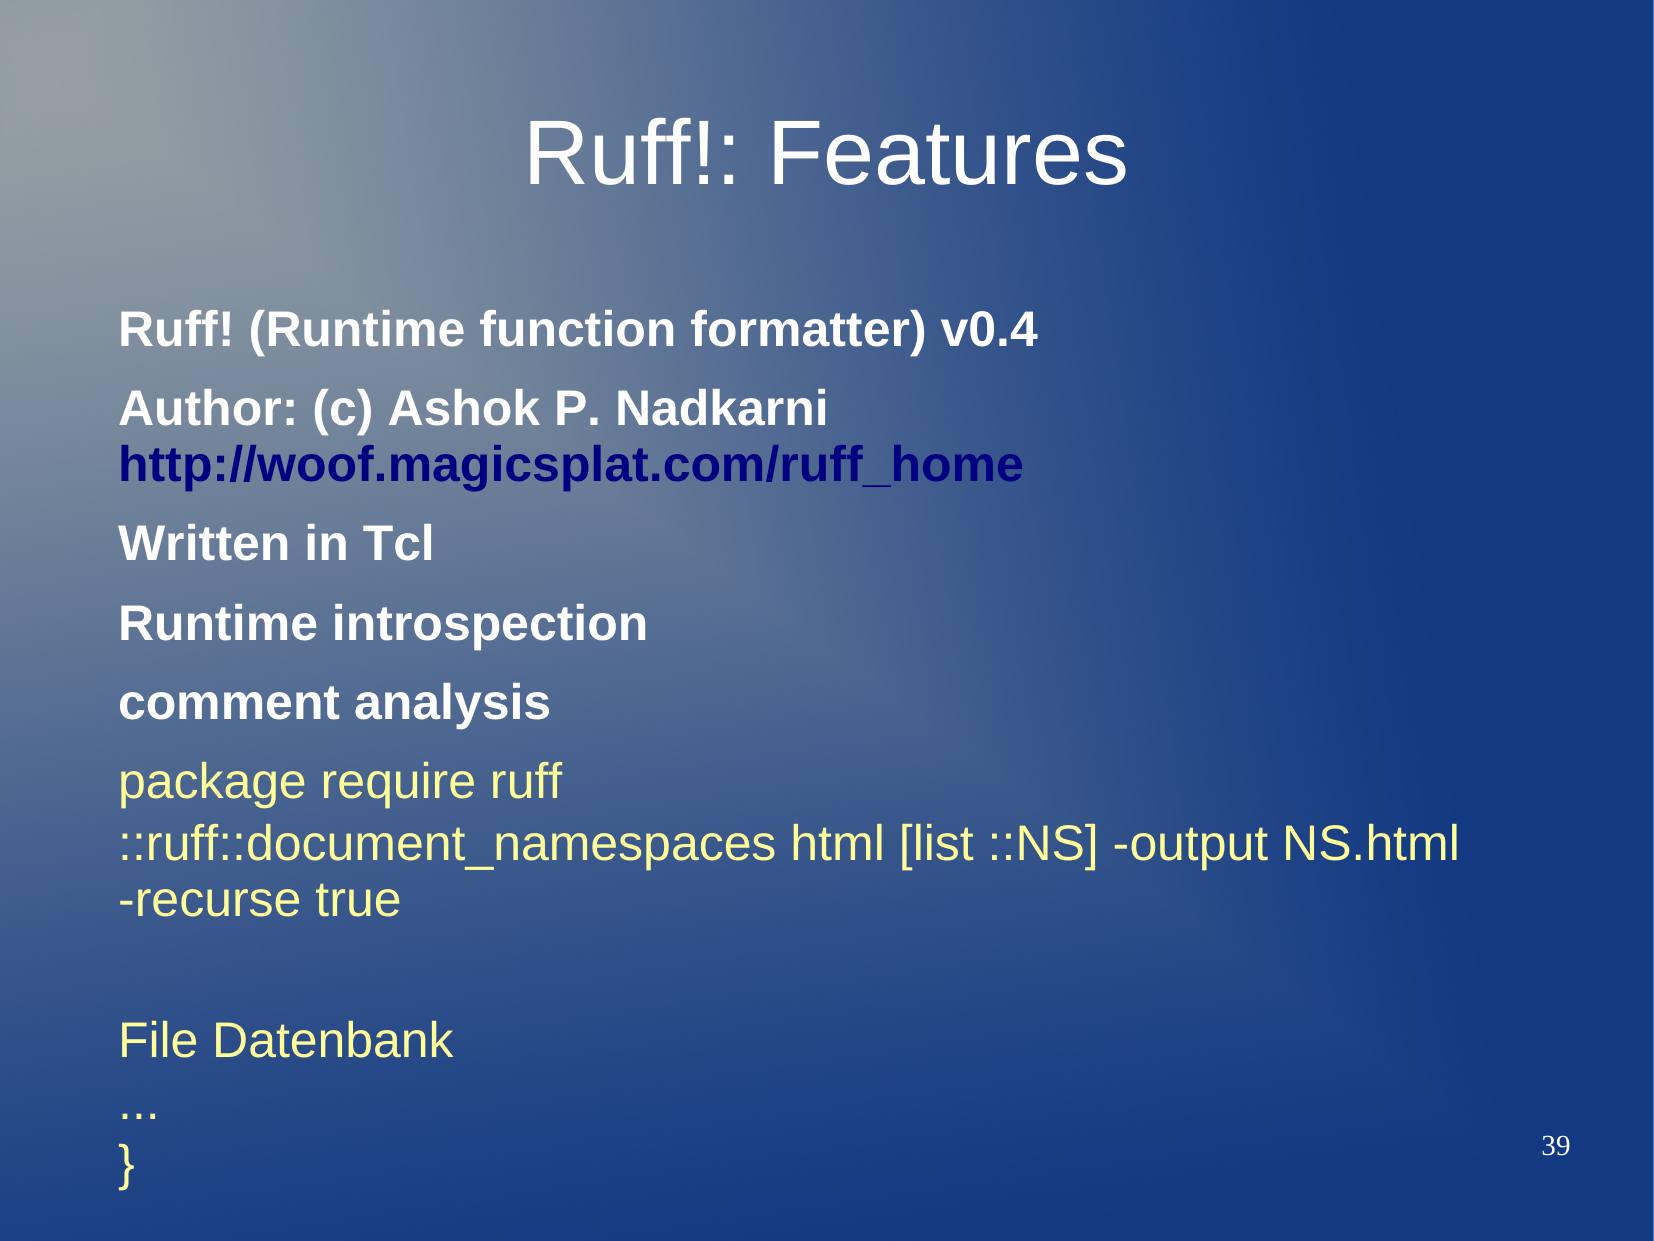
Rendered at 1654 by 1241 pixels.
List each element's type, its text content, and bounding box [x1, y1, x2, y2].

title Ruff!: Features [82, 49, 1571, 257]
picture [0, 0, 1654, 1241]
text_box Ruff! (Runtime function formatter) v0.4 Author: (c) Ashok P. Nadkarni http://woof.magicsplat.com/ruff_home Written in Tcl Runtime introspection comment analysis package require ruff ::ruff::document_namespaces html [list ::NS] -output NS.html -recurse true File Datenbank ... } [118, 301, 1477, 1192]
